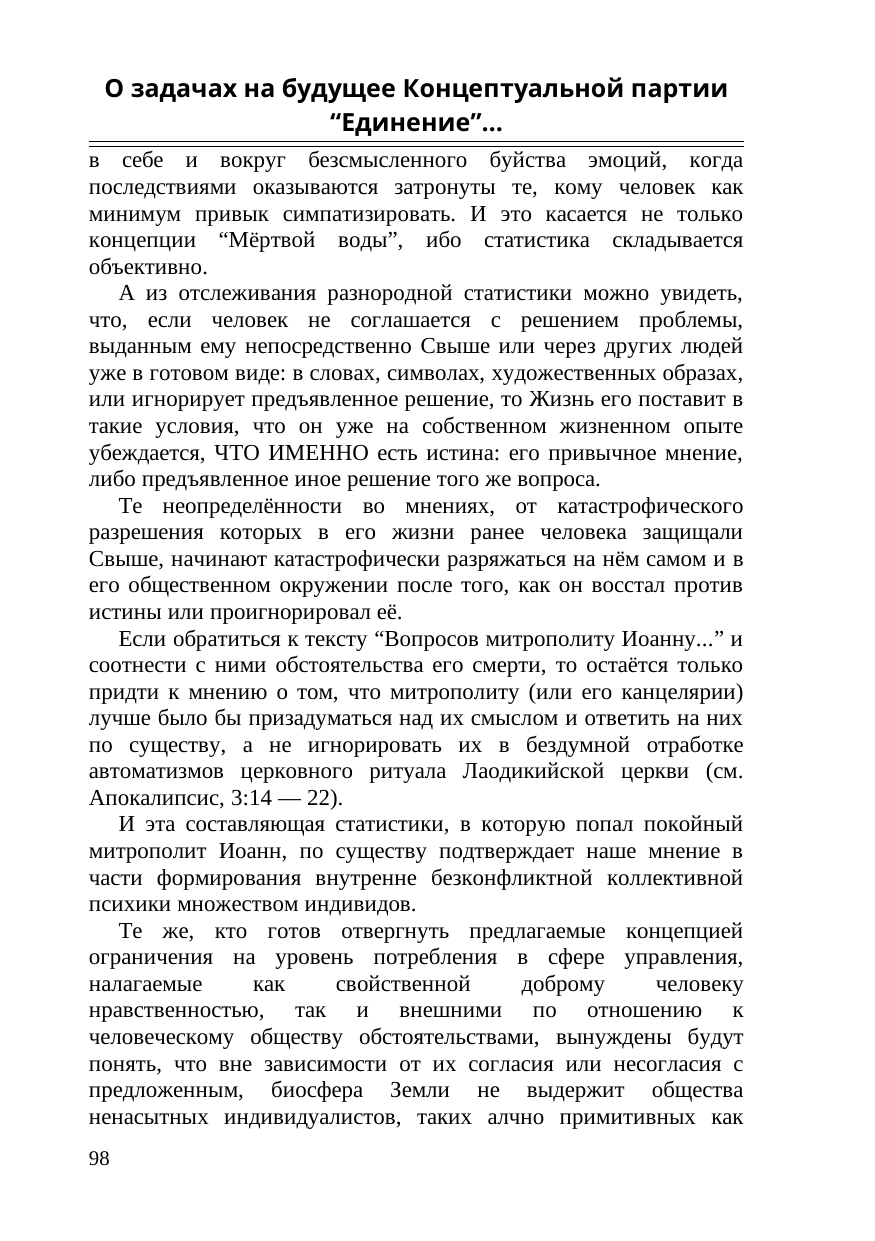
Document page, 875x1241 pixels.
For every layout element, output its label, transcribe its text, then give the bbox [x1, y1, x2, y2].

text в себе и вокруг безсмысленного буйства эмоций, когда последствиями оказываются затронуты те, кому человек как минимум привык симпатизировать. И это касается не только концепции “Мёртвой воды”, ибо статистика складывается объективно. [89, 147, 744, 279]
text А из отслеживания разнородной статистики можно увидеть, что, если человек не соглашается с решением проблемы, выданным ему непосредственно Свыше или через других людей уже в готовом виде: в словах, символах, художественных образах, или игнорирует предъявленное решение, то Жизнь его поставит в такие условия, что он уже на собственном жизненном опыте убеждается, ЧТО ИМЕННО есть истина: его привычное мнение, либо предъявленное иное решение того же вопроса. [89, 279, 744, 492]
text И эта составляющая статистики, в которую попал покойный митрополит Иоанн, по существу подтверждает наше мнение в части формирования внутренне безконфликтной коллективной психики множеством индивидов. [89, 810, 744, 917]
text Те же, кто готов отвергнуть предлагаемые концепцией ограничения на уровень потребления в сфере управления, налагаемые как свойственной доброму человеку нравственностью, так и внешними по отношению к человеческому обществу обстоятельствами, вынуждены будут понять, что вне зависимости от их согласия или несогласия с предложенным, биосфера Земли не выдержит общества ненасытных индивидуалистов, таких алчно примитивных как [89, 917, 744, 1129]
text Те неопределённости во мнениях, от катастрофического разрешения которых в его жизни ранее человека защищали Свыше, начинают катастрофически разряжаться на нём самом и в его общественном окружении после того, как он восстал против истины или проигнорировал её. [89, 492, 744, 624]
text Если обратиться к тексту “Вопросов митрополиту Иоанну...” и соотнести с ними обстоятельства его смерти, то остаётся только придти к мнению о том, что митрополиту (или его канцелярии) лучше было бы призадуматься над их смыслом и ответить на них по существу, а не игнорировать их в бездумной отработке автоматизмов церковного ритуала Лаодикийской церкви (см. Апокалипсис, 3:14 — 22). [89, 624, 744, 810]
